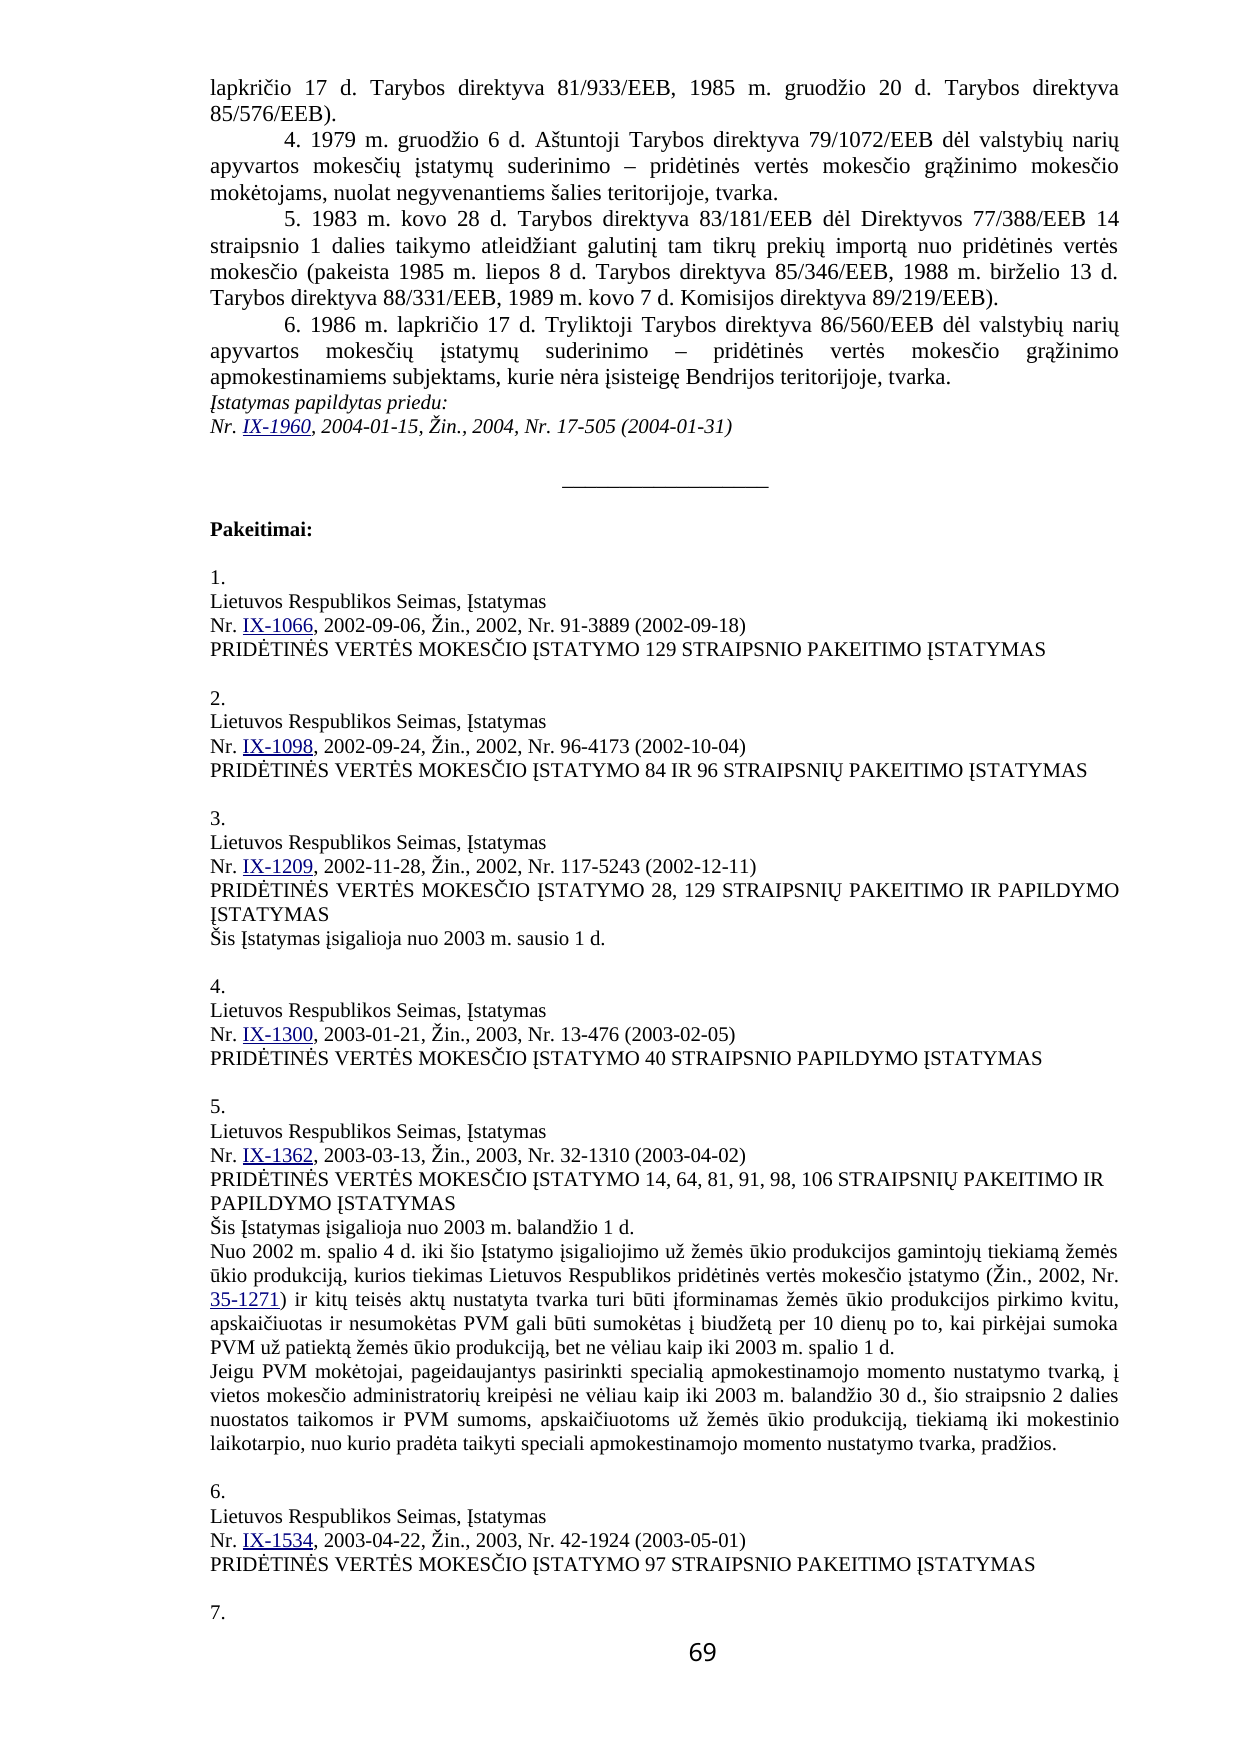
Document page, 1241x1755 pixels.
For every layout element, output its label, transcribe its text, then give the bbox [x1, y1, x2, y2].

text PRIDĖTINĖS VERTĖS MOKESČIO ĮSTATYMO 40 STRAIPSNIO PAPILDYMO ĮSTATYMAS [210, 1046, 1120, 1070]
text PRIDĖTINĖS VERTĖS MOKESČIO ĮSTATYMO 28, 129 STRAIPSNIŲ PAKEITIMO IR PAPILDYMO ĮSTATYMAS [210, 878, 1120, 926]
text PRIDĖTINĖS VERTĖS MOKESČIO ĮSTATYMO 129 STRAIPSNIO PAKEITIMO ĮSTATYMAS [210, 637, 1120, 661]
text Jeigu PVM mokėtojai, pageidaujantys pasirinkti specialią apmokestinamojo momento nustatymo tvarką, į vietos mokesčio administratorių kreipėsi ne vėliau kaip iki 2003 m. balandžio 30 d., šio straipsnio 2 dalies nuostatos taikomos ir PVM sumoms, apskaičiuotoms už žemės ūkio produkciją, tiekiamą iki mokestinio laikotarpio, nuo kurio pradėta taikyti speciali apmokestinamojo momento nustatymo tvarka, pradžios. [210, 1359, 1120, 1455]
text Nr. IX-1362, 2003-03-13, Žin., 2003, Nr. 32-1310 (2003-04-02) [210, 1143, 1120, 1167]
text Nr. IX-1209, 2002-11-28, Žin., 2002, Nr. 117-5243 (2002-12-11) [210, 854, 1120, 878]
text Lietuvos Respublikos Seimas, Įstatymas [210, 998, 1120, 1022]
text Lietuvos Respublikos Seimas, Įstatymas [210, 830, 1120, 854]
text Nr. IX-1960, 2004-01-15, Žin., 2004, Nr. 17-505 (2004-01-31) [210, 414, 1120, 438]
text PRIDĖTINĖS VERTĖS MOKESČIO ĮSTATYMO 84 IR 96 STRAIPSNIŲ PAKEITIMO ĮSTATYMAS [210, 758, 1120, 782]
text PRIDĖTINĖS VERTĖS MOKESČIO ĮSTATYMO 97 STRAIPSNIO PAKEITIMO ĮSTATYMAS [210, 1552, 1120, 1576]
text Lietuvos Respublikos Seimas, Įstatymas [210, 709, 1120, 733]
text 7. [210, 1600, 1120, 1624]
text Nuo 2002 m. spalio 4 d. iki šio Įstatymo įsigaliojimo už žemės ūkio produkcijos gamintojų tiekiamą žemės ūkio produkciją, kurios tiekimas Lietuvos Respublikos pridėtinės vertės mokesčio įstatymo (Žin., 2002, Nr. 35-1271) ir kitų teisės aktų nustatyta tvarka turi būti įforminamas žemės ūkio produkcijos pirkimo kvitu, apskaičiuotas ir nesumokėtas PVM gali būti sumokėtas į biudžetą per 10 dienų po to, kai pirkėjai sumoka PVM už patiektą žemės ūkio produkciją, bet ne vėliau kaip iki 2003 m. spalio 1 d. [210, 1239, 1120, 1359]
text Nr. IX-1300, 2003-01-21, Žin., 2003, Nr. 13-476 (2003-02-05) [210, 1022, 1120, 1046]
text 5. 1983 m. kovo 28 d. Tarybos direktyva 83/181/EEB dėl Direktyvos 77/388/EEB 14 straipsnio 1 dalies taikymo atleidžiant galutinį tam tikrų prekių importą nuo pridėtinės vertės mokesčio (pakeista 1985 m. liepos 8 d. Tarybos direktyva 85/346/EEB, 1988 m. birželio 13 d. Tarybos direktyva 88/331/EEB, 1989 m. kovo 7 d. Komisijos direktyva 89/219/EEB). [210, 205, 1120, 311]
text Nr. IX-1098, 2002-09-24, Žin., 2002, Nr. 96-4173 (2002-10-04) [210, 733, 1120, 758]
text Įstatymas papildytas priedu: [210, 390, 1120, 414]
text 5. [210, 1094, 1120, 1118]
text lapkričio 17 d. Tarybos direktyva 81/933/EEB, 1985 m. gruodžio 20 d. Tarybos direktyva 85/576/EEB). [210, 73, 1120, 126]
text Nr. IX-1534, 2003-04-22, Žin., 2003, Nr. 42-1924 (2003-05-01) [210, 1528, 1120, 1552]
text Nr. IX-1066, 2002-09-06, Žin., 2002, Nr. 91-3889 (2002-09-18) [210, 613, 1120, 637]
text Lietuvos Respublikos Seimas, Įstatymas [210, 1503, 1120, 1528]
text PRIDĖTINĖS VERTĖS MOKESČIO ĮSTATYMO 14, 64, 81, 91, 98, 106 STRAIPSNIŲ PAKEITIMO IR PAPILDYMO ĮSTATYMAS [210, 1167, 1120, 1215]
text Pakeitimai: [210, 517, 1120, 541]
text Lietuvos Respublikos Seimas, Įstatymas [210, 589, 1120, 613]
text Šis Įstatymas įsigalioja nuo 2003 m. balandžio 1 d. [210, 1215, 1120, 1239]
text 6. [210, 1479, 1120, 1503]
text 1. [210, 565, 1120, 589]
text 6. 1986 m. lapkričio 17 d. Tryliktoji Tarybos direktyva 86/560/EEB dėl valstybių narių apyvartos mokesčių įstatymų suderinimo – pridėtinės vertės mokesčio grąžinimo apmokestinamiems subjektams, kurie nėra įsisteigę Bendrijos teritorijoje, tvarka. [210, 311, 1120, 390]
text 3. [210, 806, 1120, 830]
text Lietuvos Respublikos Seimas, Įstatymas [210, 1118, 1120, 1143]
text 4. [210, 974, 1120, 998]
text Šis Įstatymas įsigalioja nuo 2003 m. sausio 1 d. [210, 926, 1120, 950]
text 4. 1979 m. gruodžio 6 d. Aštuntoji Tarybos direktyva 79/1072/EEB dėl valstybių narių apyvartos mokesčių įstatymų suderinimo – pridėtinės vertės mokesčio grąžinimo mokesčio mokėtojams, nuolat negyvenantiems šalies teritorijoje, tvarka. [210, 126, 1120, 205]
text __________________ [210, 464, 1120, 491]
text 2. [210, 685, 1120, 709]
